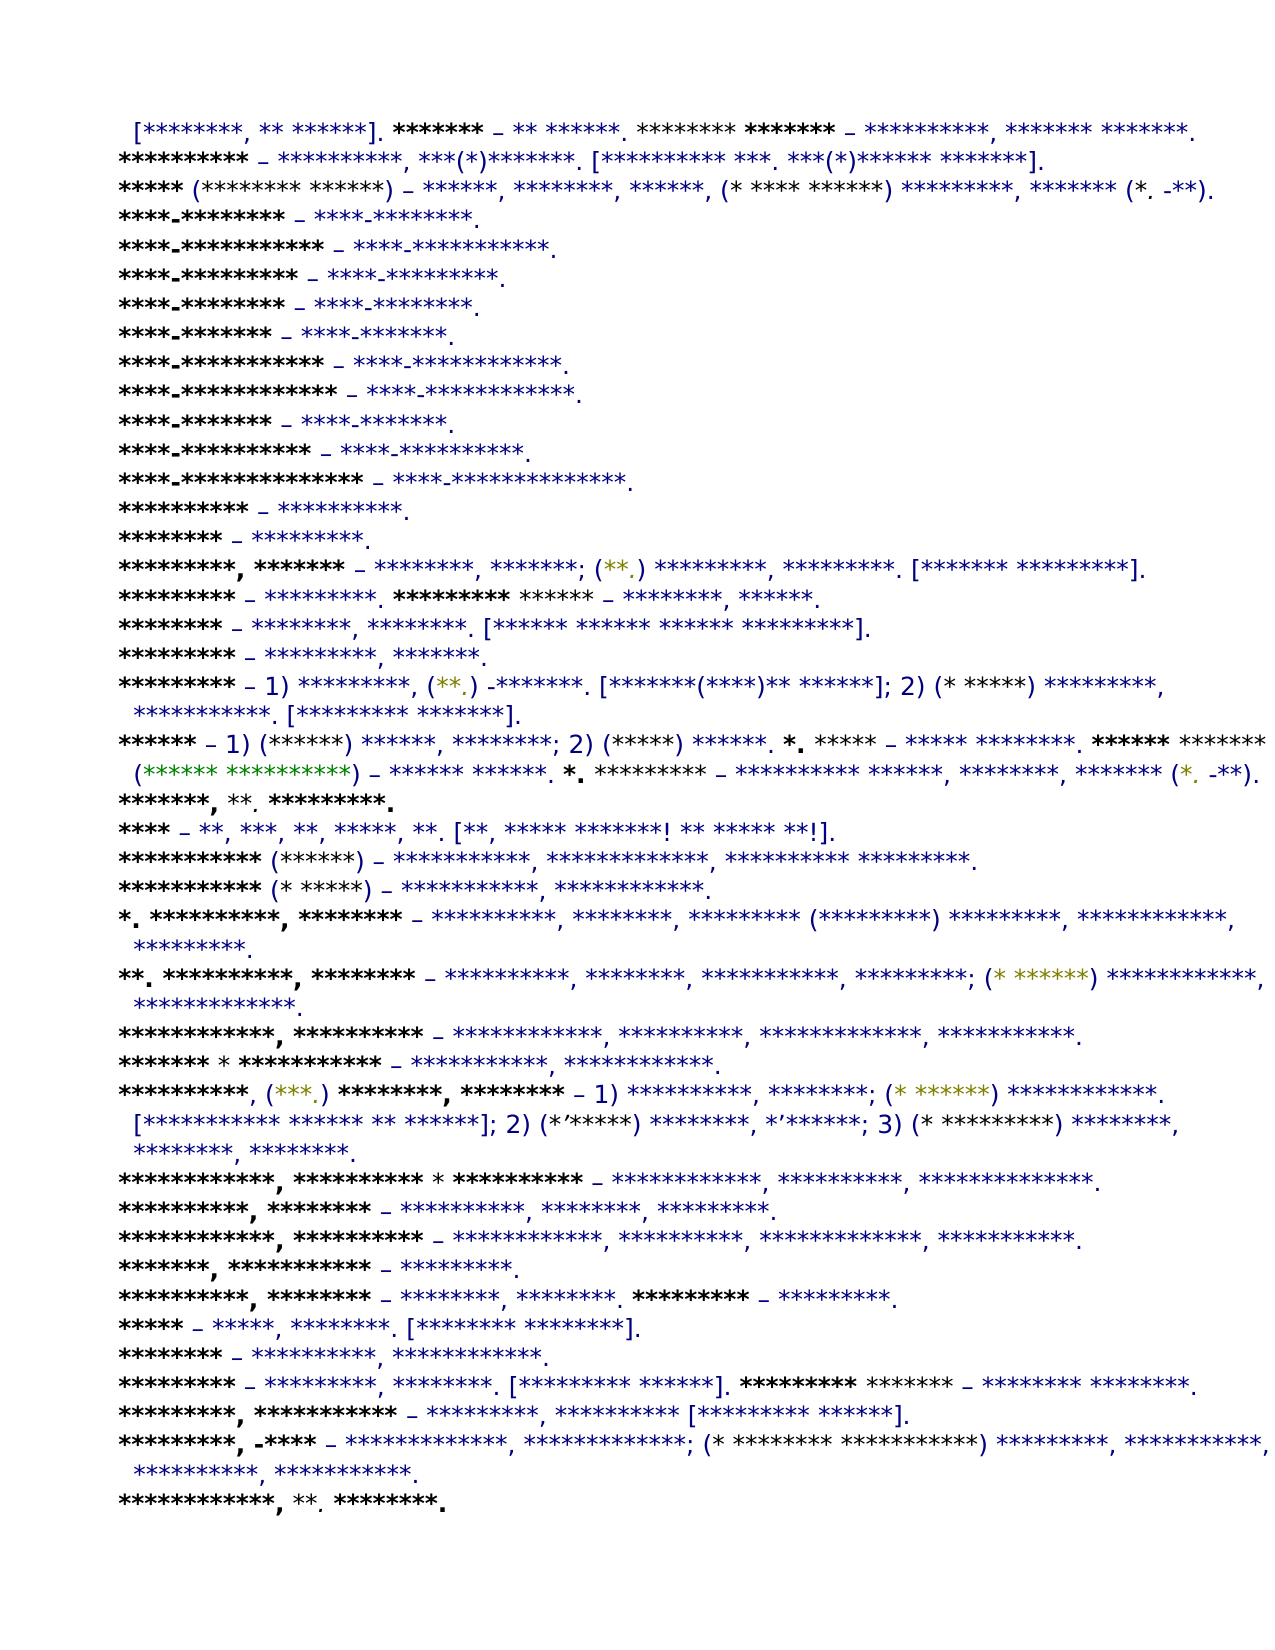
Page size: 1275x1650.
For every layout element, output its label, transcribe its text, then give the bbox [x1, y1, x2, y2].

text **********, ******** – ********, ********. ********* – *********. [118, 1285, 1275, 1314]
text ****-*********** – ****-***********. [118, 235, 1275, 264]
text ****-************** – ****-**************. [118, 468, 1275, 497]
text ********** – **********, ***(*)*******. [********** ***. ***(*)****** *******]. [118, 147, 1275, 176]
text *******, **. *********. [118, 789, 1275, 818]
text ************, ********** – ************, **********, *************, ***********. [118, 1022, 1275, 1051]
text ********** – **********. [118, 497, 1275, 526]
text ****-******** – ****-********. [118, 293, 1275, 322]
text ****-********* – ****-*********. [118, 264, 1275, 293]
text *********, ******* – ********, *******; (**.) *********, *********. [******* *********]. [118, 556, 1275, 585]
text ******* * *********** – ***********, ************. [118, 1051, 1275, 1081]
text ****-******* – ****-*******. [118, 322, 1275, 351]
text *******, *********** – *********. [118, 1256, 1275, 1285]
text **** – **, ***, **, *****, **. [**, ***** *******! ** ***** **!]. [118, 818, 1275, 847]
text ********* – *********, ********. [********* ******]. ********* ******* – ******** ********. [118, 1372, 1275, 1401]
text ****-******** – ****-********. [118, 206, 1275, 235]
text *********** (******) – ***********, *************, ********** *********. [118, 847, 1275, 876]
text ********* – *********. ********* ****** – ********, ******. [118, 585, 1275, 614]
text ****-************ – ****-************. [118, 381, 1275, 410]
text ********* – 1) *********, (**.) -*******. [*******(****)** ******]; 2) (* *****) *********, ***********. [********* *******]. [118, 672, 1275, 731]
text ************, ********** * ********** – ************, **********, **************. [118, 1168, 1275, 1197]
text ****-********** – ****-**********. [118, 439, 1275, 468]
text ********* – *********, *******. [118, 643, 1275, 672]
text *********, *********** – *********, ********** [********* ******]. [118, 1401, 1275, 1431]
text ****** – 1) (******) ******, ********; 2) (*****) ******. *. ***** – ***** ********. ****** ******* (****** **********) – ****** ******. *. ********* – ********** ******, ********, ******* (*. -**). [118, 731, 1275, 789]
text *********** (* *****) – ***********, ************. [118, 876, 1275, 906]
text ******** – *********. [118, 526, 1275, 556]
text ****-******* – ****-*******. [118, 410, 1275, 439]
text **********, (***.) ********, ******** – 1) **********, ********; (* ******) ************. [*********** ****** ** ******]; 2) (*’*****) ********, *’******; 3) (* *********) ********, ********, ********. [118, 1081, 1275, 1168]
text ************, **. ********. [118, 1489, 1275, 1518]
text *********, -**** – *************, *************; (* ******** ***********) *********, ***********, **********, ***********. [118, 1431, 1275, 1489]
text **. **********, ******** – **********, ********, ***********, *********; (* ******) ************, *************. [118, 964, 1275, 1022]
text ************, ********** – ************, **********, *************, ***********. [118, 1226, 1275, 1256]
text ***** – *****, ********. [******** ********]. [118, 1314, 1275, 1343]
text ******** – ********, ********. [****** ****** ****** *********]. [118, 614, 1275, 643]
text ******** – **********, ************. [118, 1343, 1275, 1372]
text [********, ** ******]. ******* – ** ******. ******** ******* – **********, ******* *******. [118, 118, 1275, 147]
text ***** (******** ******) – ******, ********, ******, (* **** ******) *********, ******* (*. -**). [118, 176, 1275, 206]
text *. **********, ******** – **********, ********, ********* (*********) *********, ************, *********. [118, 906, 1275, 964]
text **********, ******** – **********, ********, *********. [118, 1197, 1275, 1226]
text ****-*********** – ****-************. [118, 351, 1275, 381]
